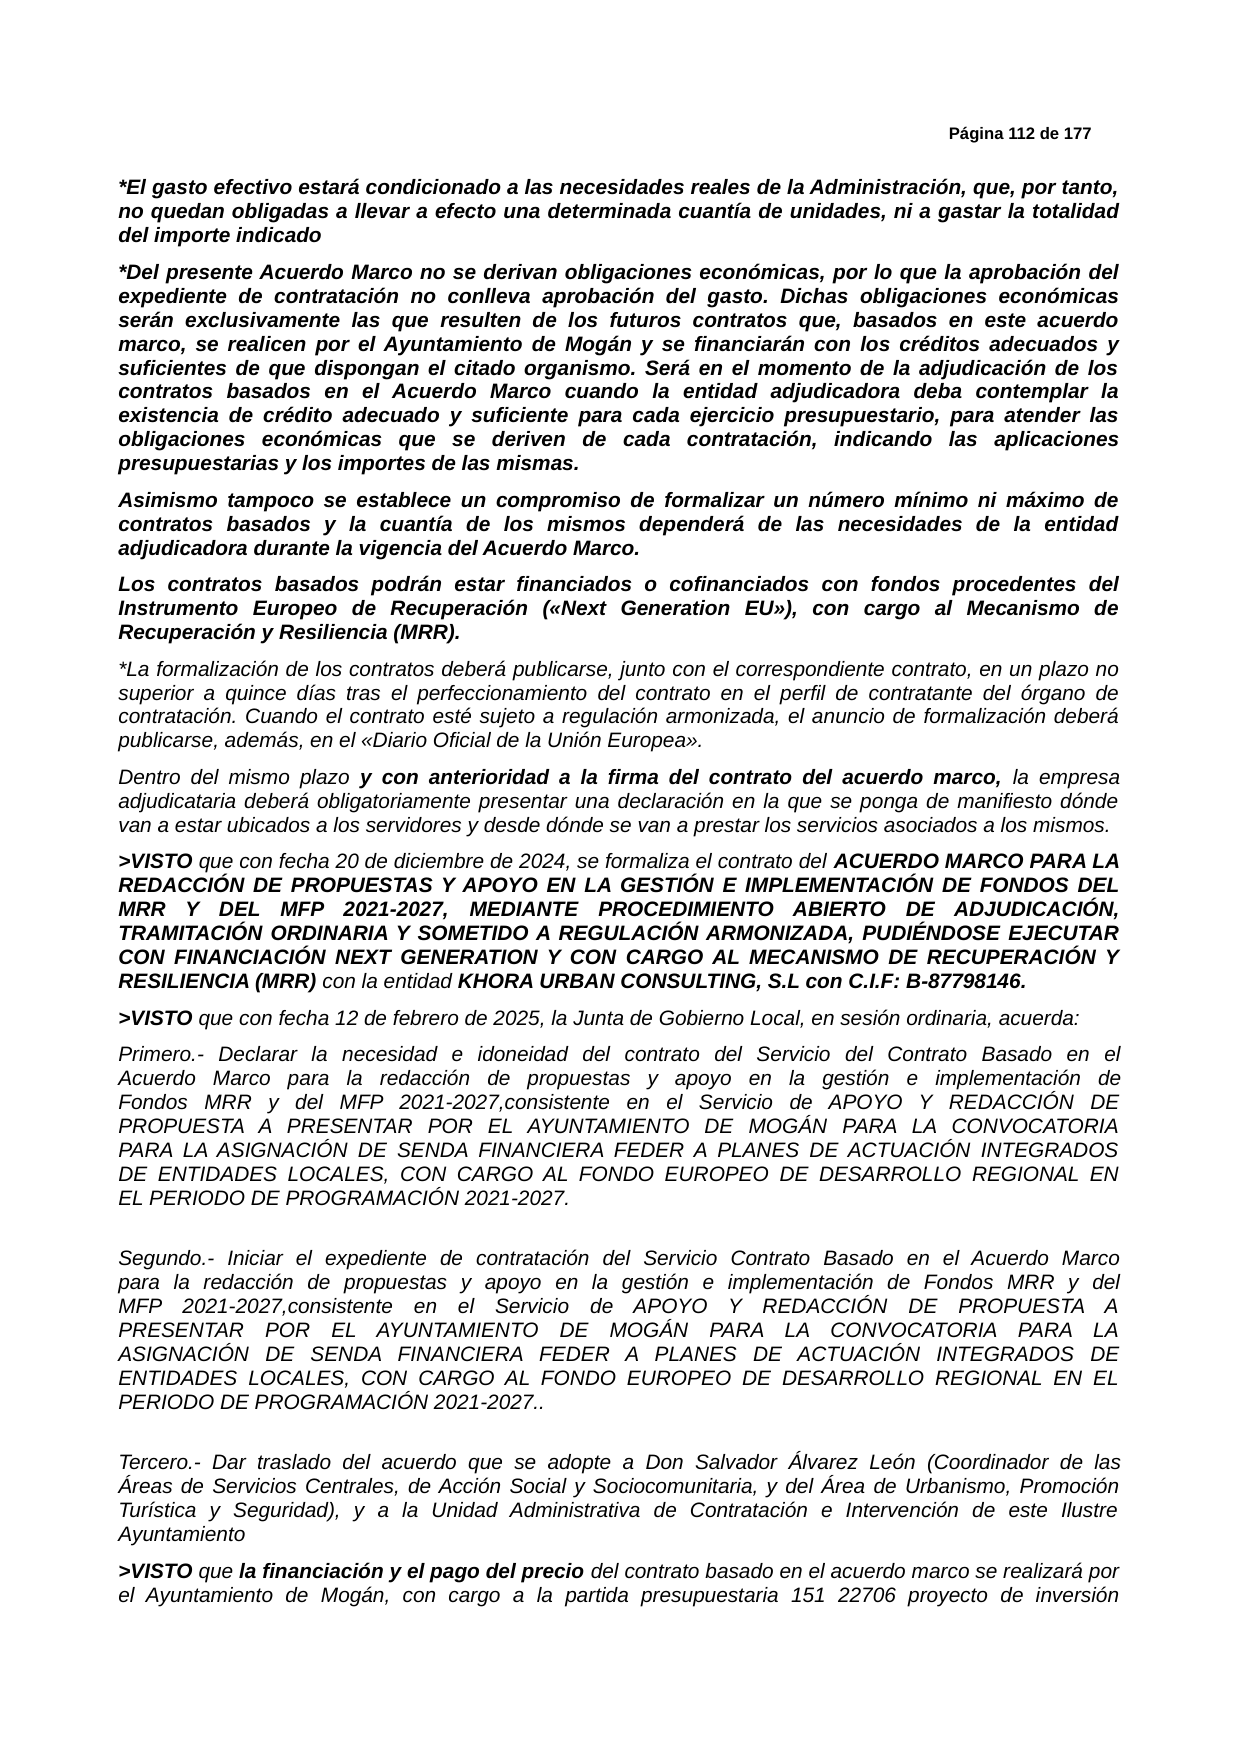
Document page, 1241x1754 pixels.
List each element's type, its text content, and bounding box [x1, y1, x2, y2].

text >VISTO que la financiación y el pago del precio del contrato basado en el acuerdo marco se realizará por el Ayuntamiento de Mogán, con cargo a la partida presupuestaria 151 22706 proyecto de inversión [118, 1558, 1122, 1606]
text *Del presente Acuerdo Marco no se derivan obligaciones económicas, por lo que la aprobación del expediente de contratación no conlleva aprobación del gasto. Dichas obligaciones económicas serán exclusivamente las que resulten de los futuros contratos que, basados en este acuerdo marco, se realicen por el Ayuntamiento de Mogán y se financiarán con los créditos adecuados y suficientes de que dispongan el citado organismo. Será en el momento de la adjudicación de los contratos basados en el Acuerdo Marco cuando la entidad adjudicadora deba contemplar la existencia de crédito adecuado y suficiente para cada ejercicio presupuestario, para atender las obligaciones económicas que se deriven de cada contratación, indicando las aplicaciones presupuestarias y los importes de las mismas. [118, 259, 1122, 475]
text Asimismo tampoco se establece un compromiso de formalizar un número mínimo ni máximo de contratos basados y la cuantía de los mismos dependerá de las necesidades de la entidad adjudicadora durante la vigencia del Acuerdo Marco. [118, 488, 1122, 559]
text Segundo.- Iniciar el expediente de contratación del Servicio Contrato Basado en el Acuerdo Marco para la redacción de propuestas y apoyo en la gestión e implementación de Fondos MRR y del MFP 2021-2027,consistente en el Servicio de APOYO Y REDACCIÓN DE PROPUESTA A PRESENTAR POR EL AYUNTAMIENTO DE MOGÁN PARA LA CONVOCATORIA PARA LA ASIGNACIÓN DE SENDA FINANCIERA FEDER A PLANES DE ACTUACIÓN INTEGRADOS DE ENTIDADES LOCALES, CON CARGO AL FONDO EUROPEO DE DESARROLLO REGIONAL EN EL PERIODO DE PROGRAMACIÓN 2021-2027.. [118, 1222, 1122, 1414]
text Los contratos basados podrán estar financiados o cofinanciados con fondos procedentes del Instrumento Europeo de Recuperación («Next Generation EU»), con cargo al Mecanismo de Recuperación y Resiliencia (MRR). [118, 572, 1122, 644]
text >VISTO que con fecha 20 de diciembre de 2024, se formaliza el contrato del ACUERDO MARCO PARA LA REDACCIÓN DE PROPUESTAS Y APOYO EN LA GESTIÓN E IMPLEMENTACIÓN DE FONDOS DEL MRR Y DEL MFP 2021-2027, MEDIANTE PROCEDIMIENTO ABIERTO DE ADJUDICACIÓN, TRAMITACIÓN ORDINARIA Y SOMETIDO A REGULACIÓN ARMONIZADA, PUDIÉNDOSE EJECUTAR CON FINANCIACIÓN NEXT GENERATION Y CON CARGO AL MECANISMO DE RECUPERACIÓN Y RESILIENCIA (MRR) con la entidad KHORA URBAN CONSULTING, S.L con C.I.F: B-87798146. [118, 849, 1122, 993]
text Primero.- Declarar la necesidad e idoneidad del contrato del Servicio del Contrato Basado en el Acuerdo Marco para la redacción de propuestas y apoyo en la gestión e implementación de Fondos MRR y del MFP 2021-2027,consistente en el Servicio de APOYO Y REDACCIÓN DE PROPUESTA A PRESENTAR POR EL AYUNTAMIENTO DE MOGÁN PARA LA CONVOCATORIA PARA LA ASIGNACIÓN DE SENDA FINANCIERA FEDER A PLANES DE ACTUACIÓN INTEGRADOS DE ENTIDADES LOCALES, CON CARGO AL FONDO EUROPEO DE DESARROLLO REGIONAL EN EL PERIODO DE PROGRAMACIÓN 2021-2027. [118, 1042, 1122, 1209]
text Dentro del mismo plazo y con anterioridad a la firma del contrato del acuerdo marco, la empresa adjudicataria deberá obligatoriamente presentar una declaración en la que se ponga de manifiesto dónde van a estar ubicados a los servidores y desde dónde se van a prestar los servicios asociados a los mismos. [118, 765, 1122, 837]
text *El gasto efectivo estará condicionado a las necesidades reales de la Administración, que, por tanto, no quedan obligadas a llevar a efecto una determinada cuantía de unidades, ni a gastar la totalidad del importe indicado [118, 175, 1122, 247]
text *La formalización de los contratos deberá publicarse, junto con el correspondiente contrato, en un plazo no superior a quince días tras el perfeccionamiento del contrato en el perfil de contratante del órgano de contratación. Cuando el contrato esté sujeto a regulación armonizada, el anuncio de formalización deberá publicarse, además, en el «Diario Oficial de la Unión Europea». [118, 656, 1122, 752]
text Tercero.- Dar traslado del acuerdo que se adopte a Don Salvador Álvarez León (Coordinador de las Áreas de Servicios Centrales, de Acción Social y Sociocomunitaria, y del Área de Urbanismo, Promoción Turística y Seguridad), y a la Unidad Administrativa de Contratación e Intervención de este Ilustre Ayuntamiento [118, 1426, 1122, 1546]
text >VISTO que con fecha 12 de febrero de 2025, la Junta de Gobierno Local, en sesión ordinaria, acuerda: [118, 1005, 1122, 1029]
